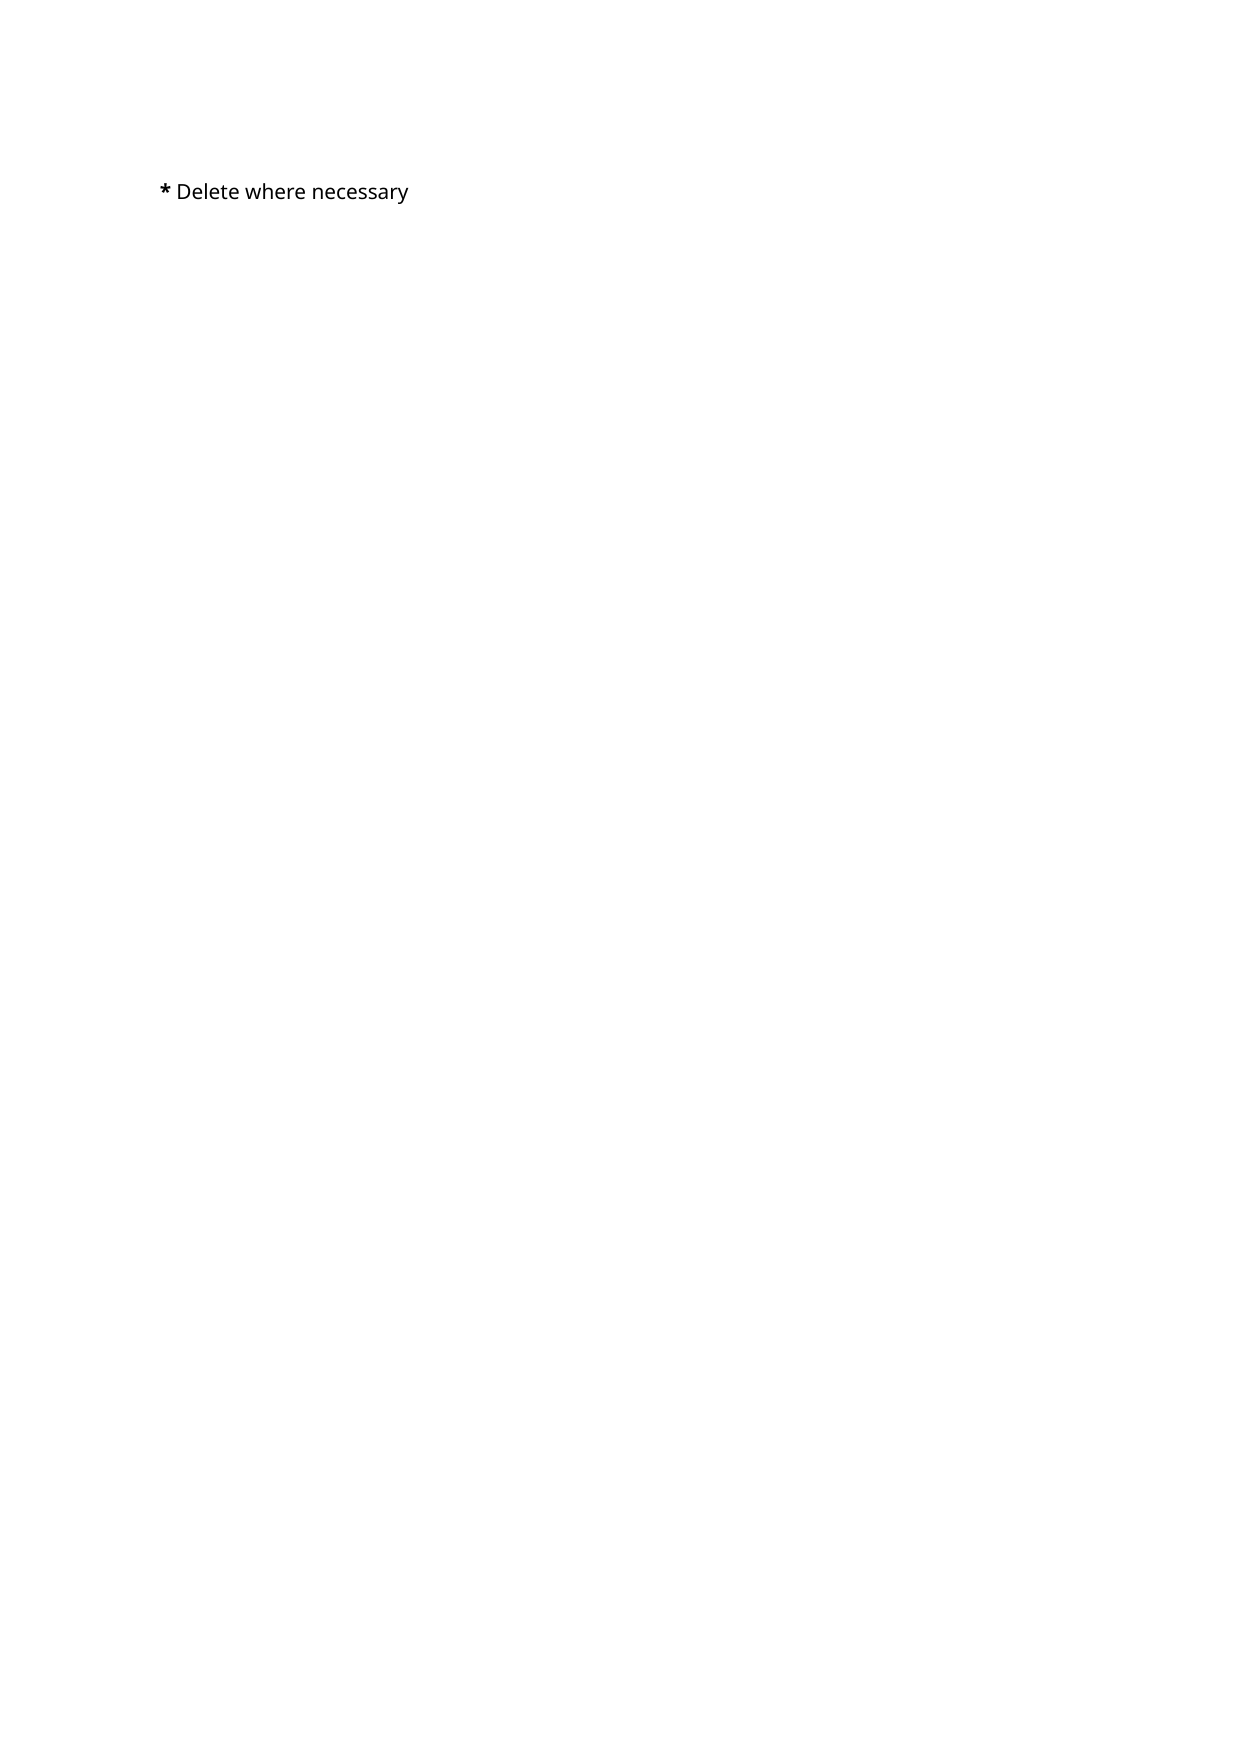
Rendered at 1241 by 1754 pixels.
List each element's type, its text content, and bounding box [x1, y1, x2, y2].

text * Delete where necessary [159, 177, 1087, 206]
